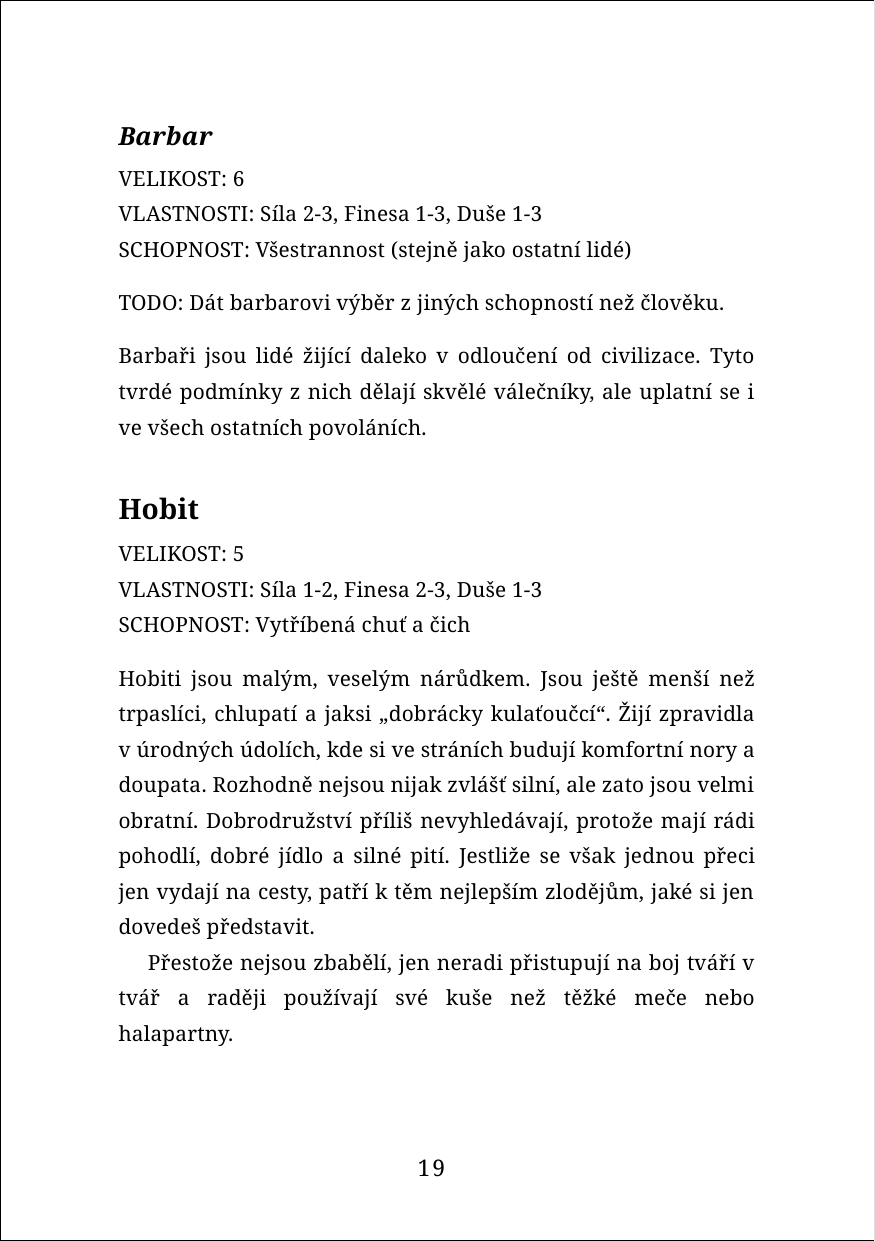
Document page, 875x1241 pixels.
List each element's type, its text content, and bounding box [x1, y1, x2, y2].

subtitle Barbar [118, 118, 756, 152]
text Hobiti jsou malým, veselým nárůdkem. Jsou ještě menší než trpaslíci, chlupatí a jaksi „dobrácky kulaťoučcí“. Žijí zpravidla v úrodných údolích, kde si ve stráních budují komfortní nory a doupata. Rozhodně nejsou nijak zvlášť silní, ale zato jsou velmi obratní. Dobrodružství příliš nevyhledávají, protože mají rádi pohodlí, dobré jídlo a silné pití. Jestliže se však jednou přeci jen vydají na cesty, patří k těm nejlepším zlodějům, jaké si jen dovedeš představit. Přestože nejsou zbabělí, jen neradi přistupují na boj tváří v tvář a raději používají své kuše než těžké meče nebo halapartny. [118, 664, 756, 1047]
text VELIKOST: 5 VLASTNOSTI: Síla 1-2, Finesa 2-3, Duše 1-3 SCHOPNOST: Vytříbená chuť a čich [118, 539, 756, 639]
text VELIKOST: 6 VLASTNOSTI: Síla 2-3, Finesa 1-3, Duše 1-3 SCHOPNOST: Všestrannost (stejně jako ostatní lidé) [118, 164, 756, 263]
subtitle Hobit [118, 489, 756, 528]
text Barbaři jsou lidé žijící daleko v odloučení od civilizace. Tyto tvrdé podmínky z nich dělají skvělé válečníky, ale uplatní se i ve všech ostatních povoláních. [118, 342, 756, 441]
text TODO: Dát barbarovi výběr z jiných schopností než člověku. [118, 288, 756, 317]
